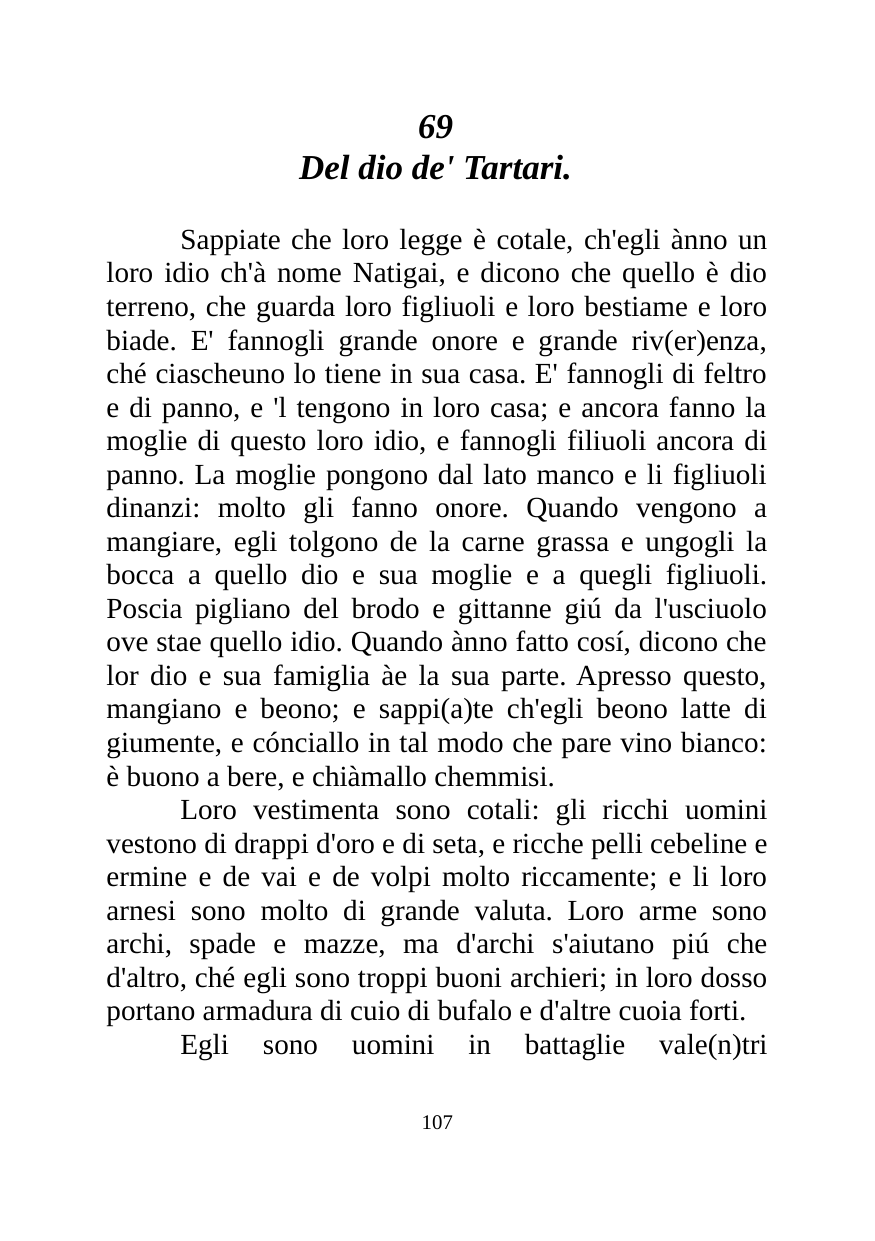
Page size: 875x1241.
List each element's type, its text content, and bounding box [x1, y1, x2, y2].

text Egli sono uomini in battaglie vale(n)tri [106, 1027, 768, 1061]
subtitle 69 Del dio de' Tartari. [106, 106, 768, 187]
text Loro vestimenta sono cotali: gli ricchi uomini vestono di drappi d'oro e di seta, e ricche pelli cebeline e ermine e de vai e de volpi molto riccamente; e li loro arnesi sono molto di grande valuta. Loro arme sono archi, spade e mazze, ma d'archi s'aiutano piú che d'altro, ché egli sono troppi buoni archieri; in loro dosso portano armadura di cuio di bufalo e d'altre cuoia forti. [106, 792, 768, 1027]
text Sappiate che loro legge è cotale, ch'egli ànno un loro idio ch'à nome Natigai, e dicono che quello è dio terreno, che guarda loro figliuoli e loro bestiame e loro biade. E' fannogli grande onore e grande riv(er)enza, ché ciascheuno lo tiene in sua casa. E' fannogli di feltro e di panno, e 'l tengono in loro casa; e ancora fanno la moglie di questo loro idio, e fannogli filiuoli ancora di panno. La moglie pongono dal lato manco e li figliuoli dinanzi: molto gli fanno onore. Quando vengono a mangiare, egli tolgono de la carne grassa e ungogli la bocca a quello dio e sua moglie e a quegli figliuoli. Poscia pigliano del brodo e gittanne giú da l'usciuolo ove stae quello idio. Quando ànno fatto cosí, dicono che lor dio e sua famiglia àe la sua parte. Apresso questo, mangiano e beono; e sappi(a)te ch'egli beono latte di giumente, e cónciallo in tal modo che pare vino bianco: è buono a bere, e chiàmallo chemmisi. [106, 222, 768, 792]
